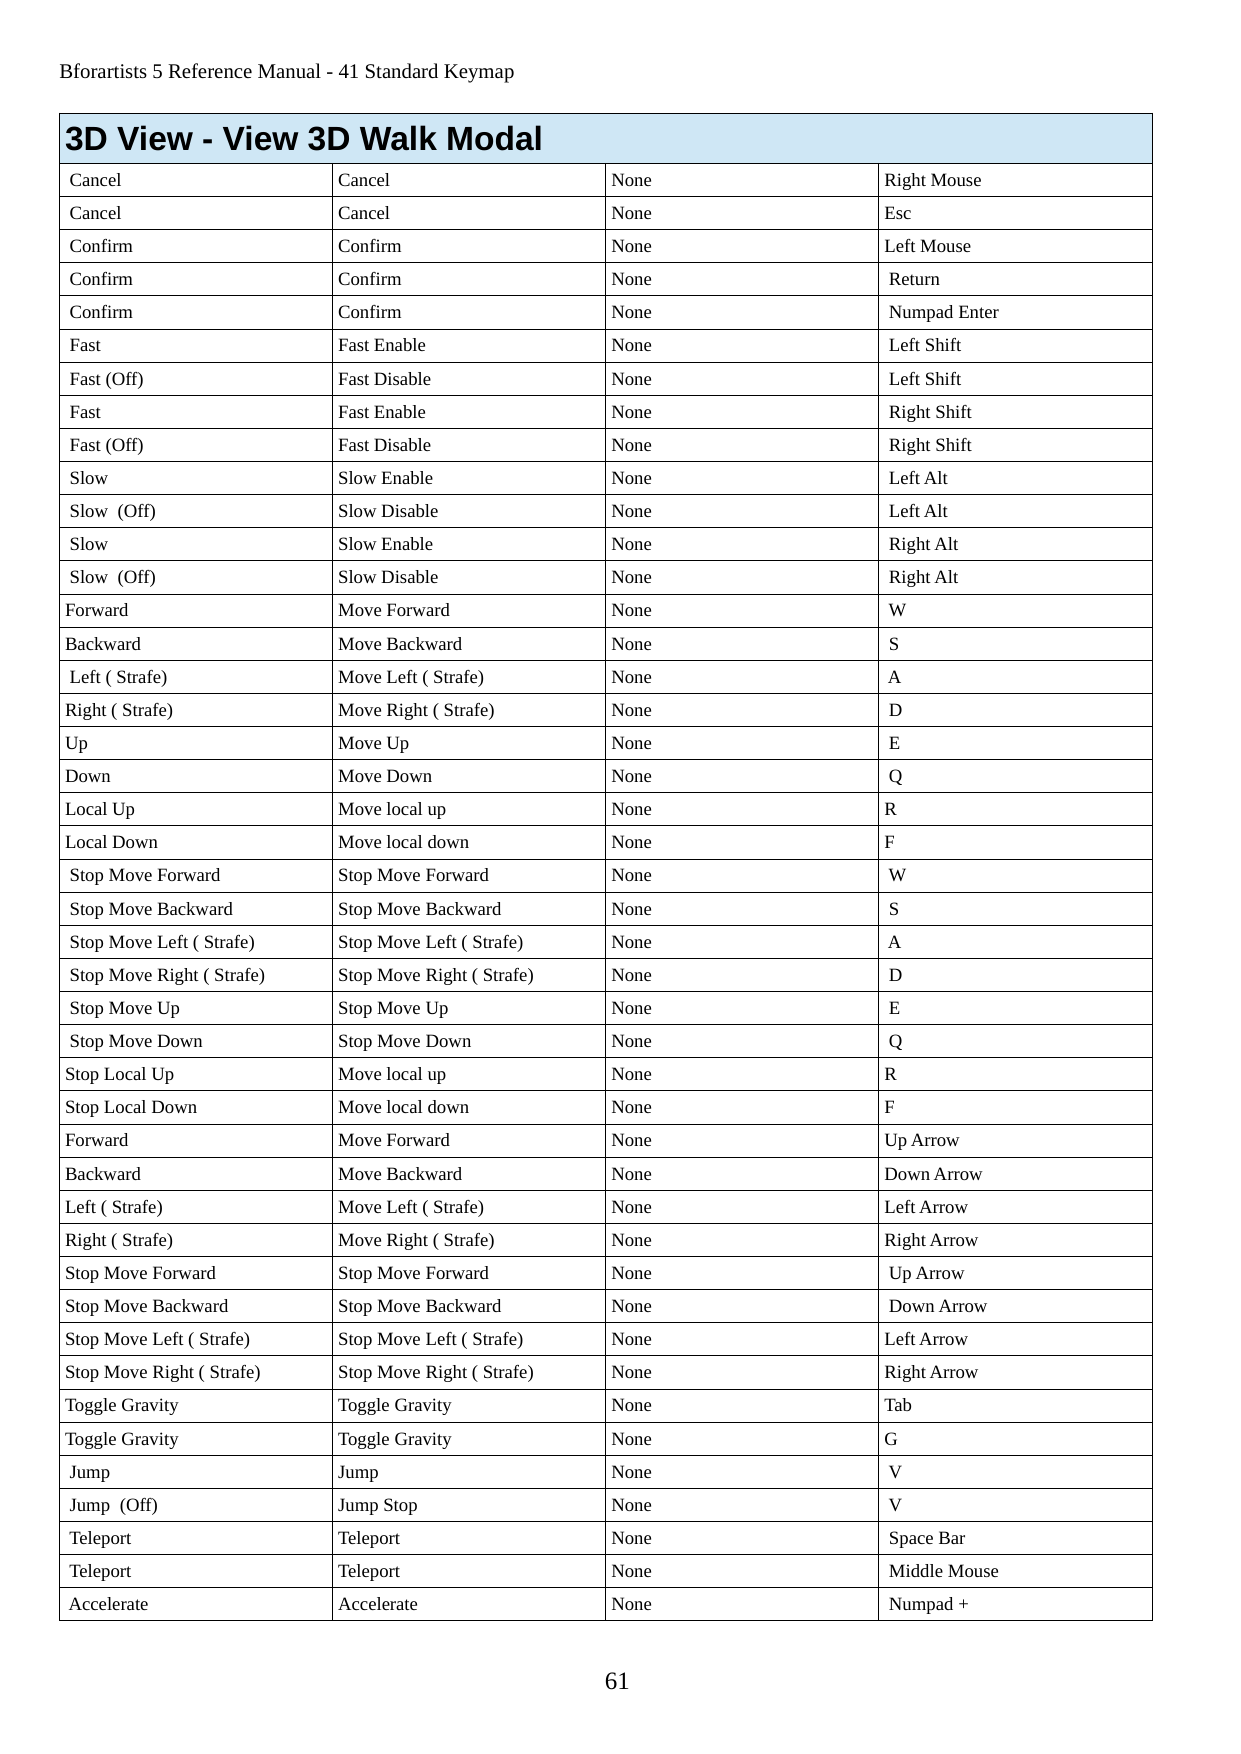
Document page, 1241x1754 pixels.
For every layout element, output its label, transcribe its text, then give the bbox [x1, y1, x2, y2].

table_cell None [606, 230, 878, 262]
table_cell Move Up [333, 727, 605, 759]
table_cell Left Shift [879, 363, 1152, 395]
table_cell None [606, 727, 878, 759]
table_cell None [606, 528, 878, 560]
table_cell None [606, 1091, 878, 1123]
table_cell Stop Move Left ( Strafe) [60, 926, 332, 958]
table_cell Stop Move Up [333, 992, 605, 1024]
table_cell Forward [60, 1125, 332, 1157]
table_cell Stop Move Backward [60, 1290, 332, 1322]
table_cell Down Arrow [879, 1158, 1152, 1190]
table_cell Slow Enable [333, 528, 605, 560]
table_cell Up Arrow [879, 1125, 1152, 1157]
table_cell Toggle Gravity [60, 1423, 332, 1455]
table_cell Stop Move Backward [60, 893, 332, 925]
table_cell D [879, 959, 1152, 991]
table_cell Backward [60, 1158, 332, 1190]
table_cell None [606, 1025, 878, 1057]
table_cell Right Alt [879, 528, 1152, 560]
table_cell Stop Move Right ( Strafe) [333, 959, 605, 991]
table_cell Up Arrow [879, 1257, 1152, 1289]
table_cell Jump [60, 1456, 332, 1488]
table_cell Stop Move Forward [60, 860, 332, 892]
table_cell None [606, 1058, 878, 1090]
table_cell Left Shift [879, 330, 1152, 362]
table_cell Slow [60, 528, 332, 560]
table_cell None [606, 1356, 878, 1388]
table_cell None [606, 462, 878, 494]
table_cell None [606, 1257, 878, 1289]
table_cell None [606, 197, 878, 229]
table_cell Down [60, 760, 332, 792]
table_cell None [606, 595, 878, 627]
table_cell None [606, 826, 878, 858]
table_cell V [879, 1456, 1152, 1488]
table_cell None [606, 959, 878, 991]
table_cell F [879, 826, 1152, 858]
table_cell Cancel [60, 164, 332, 196]
table_cell None [606, 926, 878, 958]
table_cell Left Alt [879, 495, 1152, 527]
table_cell Toggle Gravity [333, 1390, 605, 1422]
table_cell Jump Stop [333, 1489, 605, 1521]
table_cell Middle Mouse [879, 1555, 1152, 1587]
table_cell Cancel [60, 197, 332, 229]
table_cell None [606, 860, 878, 892]
table_cell Stop Move Backward [333, 1290, 605, 1322]
table_cell Local Down [60, 826, 332, 858]
table_cell None [606, 363, 878, 395]
table_cell Forward [60, 595, 332, 627]
table_cell Up [60, 727, 332, 759]
table_cell Stop Local Down [60, 1091, 332, 1123]
table_cell Move local down [333, 1091, 605, 1123]
table_cell None [606, 1423, 878, 1455]
table_cell None [606, 429, 878, 461]
table_cell Fast (Off) [60, 429, 332, 461]
table_cell S [879, 893, 1152, 925]
table_cell D [879, 694, 1152, 726]
table_cell None [606, 1158, 878, 1190]
table_cell Toggle Gravity [333, 1423, 605, 1455]
table_cell R [879, 793, 1152, 825]
table_cell S [879, 628, 1152, 660]
table_cell Fast Disable [333, 429, 605, 461]
table_cell Move local down [333, 826, 605, 858]
table_cell None [606, 893, 878, 925]
table_cell Space Bar [879, 1522, 1152, 1554]
table_cell None [606, 495, 878, 527]
table_cell Return [879, 263, 1152, 295]
table_cell Left ( Strafe) [60, 1191, 332, 1223]
table_cell Numpad + [879, 1588, 1152, 1620]
table_cell Right Mouse [879, 164, 1152, 196]
table_cell Local Up [60, 793, 332, 825]
table_cell Esc [879, 197, 1152, 229]
table_cell Cancel [333, 197, 605, 229]
table_cell Slow (Off) [60, 561, 332, 593]
table_cell F [879, 1091, 1152, 1123]
table_cell Q [879, 760, 1152, 792]
table_cell Confirm [60, 230, 332, 262]
table_cell Confirm [60, 263, 332, 295]
table_cell None [606, 661, 878, 693]
table_cell Jump [333, 1456, 605, 1488]
table_cell None [606, 1290, 878, 1322]
table_cell Slow Enable [333, 462, 605, 494]
table_cell Stop Move Forward [333, 1257, 605, 1289]
table_cell None [606, 1456, 878, 1488]
table_cell W [879, 860, 1152, 892]
table_cell Slow [60, 462, 332, 494]
table_cell None [606, 1125, 878, 1157]
table_cell Left ( Strafe) [60, 661, 332, 693]
table_cell Move Down [333, 760, 605, 792]
table_cell Move Backward [333, 628, 605, 660]
table_cell None [606, 1555, 878, 1587]
table_cell None [606, 1390, 878, 1422]
table_cell Move Right ( Strafe) [333, 694, 605, 726]
table_cell Stop Move Left ( Strafe) [333, 926, 605, 958]
table_cell Right Shift [879, 396, 1152, 428]
table_cell Left Alt [879, 462, 1152, 494]
table_cell Stop Local Up [60, 1058, 332, 1090]
table_cell Right Arrow [879, 1224, 1152, 1256]
table_cell Teleport [333, 1555, 605, 1587]
table_cell Move Backward [333, 1158, 605, 1190]
table_cell Stop Move Backward [333, 893, 605, 925]
table_cell Fast Enable [333, 330, 605, 362]
table_cell None [606, 992, 878, 1024]
table_cell W [879, 595, 1152, 627]
table_cell Move Right ( Strafe) [333, 1224, 605, 1256]
table_cell None [606, 628, 878, 660]
table_cell A [879, 661, 1152, 693]
table_cell Fast Enable [333, 396, 605, 428]
table_cell Right Alt [879, 561, 1152, 593]
table_cell Cancel [333, 164, 605, 196]
table_cell Accelerate [60, 1588, 332, 1620]
table_cell Right Shift [879, 429, 1152, 461]
table_cell None [606, 296, 878, 328]
table_cell Stop Move Down [333, 1025, 605, 1057]
table_cell None [606, 1588, 878, 1620]
table_cell Left Arrow [879, 1323, 1152, 1355]
table_cell E [879, 727, 1152, 759]
table_cell Fast [60, 330, 332, 362]
table_cell Move local up [333, 793, 605, 825]
table_cell None [606, 263, 878, 295]
table_cell None [606, 694, 878, 726]
table_cell Toggle Gravity [60, 1390, 332, 1422]
table_cell Q [879, 1025, 1152, 1057]
table_cell Stop Move Left ( Strafe) [333, 1323, 605, 1355]
table_cell Move Left ( Strafe) [333, 1191, 605, 1223]
table_cell Stop Move Right ( Strafe) [60, 1356, 332, 1388]
table_cell None [606, 1522, 878, 1554]
table_cell Slow Disable [333, 561, 605, 593]
table_cell Confirm [60, 296, 332, 328]
table_cell Fast [60, 396, 332, 428]
table_cell G [879, 1423, 1152, 1455]
table_cell Teleport [60, 1522, 332, 1554]
table_cell Move Left ( Strafe) [333, 661, 605, 693]
table_cell Teleport [333, 1522, 605, 1554]
table_cell None [606, 396, 878, 428]
table_cell Stop Move Up [60, 992, 332, 1024]
table_cell E [879, 992, 1152, 1024]
table_cell Stop Move Right ( Strafe) [333, 1356, 605, 1388]
table_cell Confirm [333, 230, 605, 262]
table_cell Right ( Strafe) [60, 694, 332, 726]
table_cell Stop Move Right ( Strafe) [60, 959, 332, 991]
table_cell Move Forward [333, 1125, 605, 1157]
table_cell Fast Disable [333, 363, 605, 395]
table_cell Confirm [333, 263, 605, 295]
table_cell Tab [879, 1390, 1152, 1422]
table_cell Slow Disable [333, 495, 605, 527]
table_cell A [879, 926, 1152, 958]
table_cell V [879, 1489, 1152, 1521]
table_cell Backward [60, 628, 332, 660]
table_cell Down Arrow [879, 1290, 1152, 1322]
table_cell Left Mouse [879, 230, 1152, 262]
table_cell Confirm [333, 296, 605, 328]
table_cell Right Arrow [879, 1356, 1152, 1388]
table_cell None [606, 1191, 878, 1223]
table_cell Left Arrow [879, 1191, 1152, 1223]
table_cell Stop Move Forward [333, 860, 605, 892]
table_cell None [606, 1489, 878, 1521]
table_cell Teleport [60, 1555, 332, 1587]
table_cell None [606, 793, 878, 825]
table_cell None [606, 561, 878, 593]
table_cell Move local up [333, 1058, 605, 1090]
table_cell None [606, 330, 878, 362]
table_cell None [606, 1323, 878, 1355]
table_cell R [879, 1058, 1152, 1090]
table_cell Slow (Off) [60, 495, 332, 527]
table_cell Fast (Off) [60, 363, 332, 395]
table_cell Stop Move Forward [60, 1257, 332, 1289]
table_cell Numpad Enter [879, 296, 1152, 328]
table_cell Stop Move Left ( Strafe) [60, 1323, 332, 1355]
table_cell Accelerate [333, 1588, 605, 1620]
table_cell Move Forward [333, 595, 605, 627]
table_header 3D View - View 3D Walk Modal [60, 114, 1152, 163]
table_cell Right ( Strafe) [60, 1224, 332, 1256]
table_cell None [606, 164, 878, 196]
table_cell Jump (Off) [60, 1489, 332, 1521]
table_cell None [606, 1224, 878, 1256]
table_cell Stop Move Down [60, 1025, 332, 1057]
table_cell None [606, 760, 878, 792]
